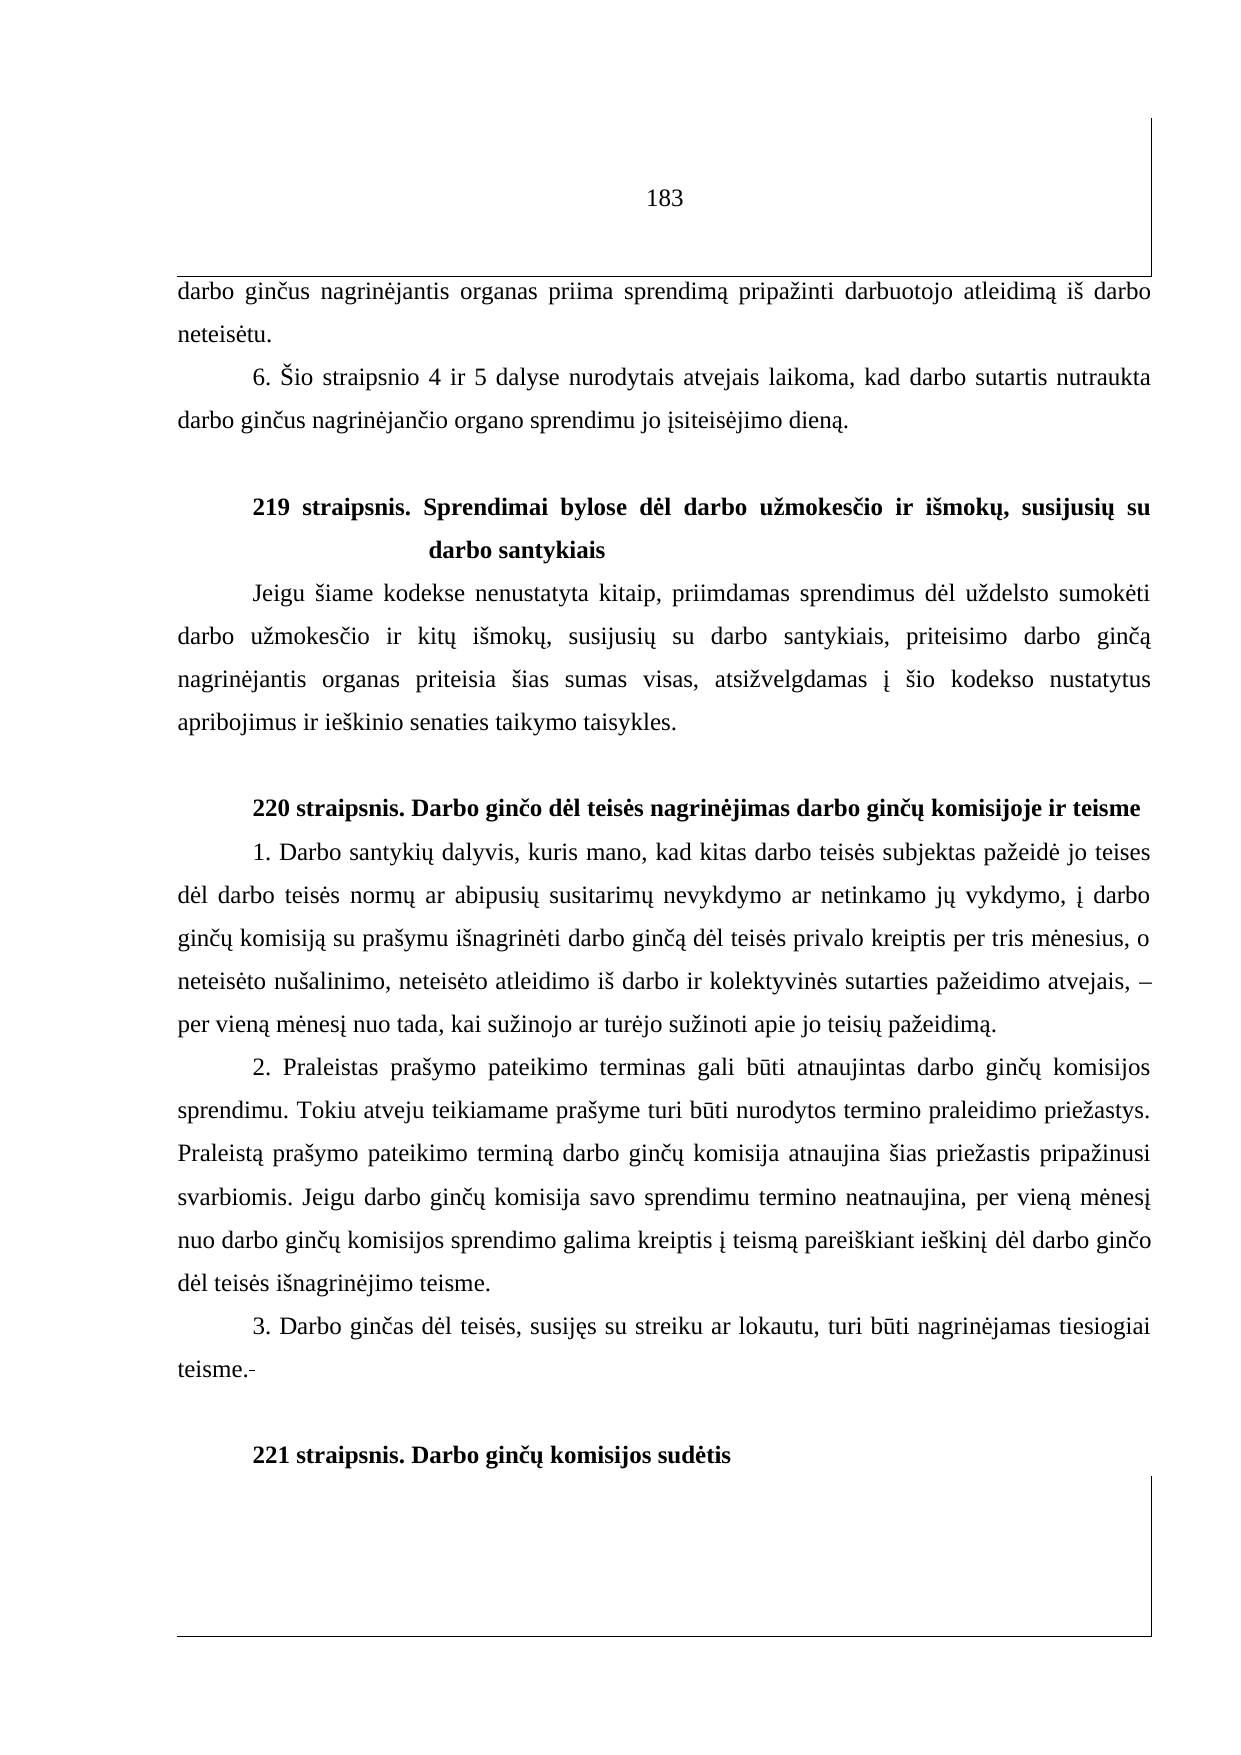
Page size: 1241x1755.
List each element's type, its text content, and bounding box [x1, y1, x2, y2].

text 6. Šio straipsnio 4 ir 5 dalyse nurodytais atvejais laikoma, kad darbo sutartis nutraukta darbo ginčus nagrinėjančio organo sprendimu jo įsiteisėjimo dieną. [177, 362, 1152, 434]
text 2. Praleistas prašymo pateikimo terminas gali būti atnaujintas darbo ginčų komisijos sprendimu. Tokiu atveju teikiamame prašyme turi būti nurodytos termino praleidimo priežastys. Praleistą prašymo pateikimo terminą darbo ginčų komisija atnaujina šias priežastis pripažinusi svarbiomis. Jeigu darbo ginčų komisija savo sprendimu termino neatnaujina, per vieną mėnesį nuo darbo ginčų komisijos sprendimo galima kreiptis į teismą pareiškiant ieškinį dėl darbo ginčo dėl teisės išnagrinėjimo teisme. [177, 1052, 1152, 1297]
text 1. Darbo santykių dalyvis, kuris mano, kad kitas darbo teisės subjektas pažeidė jo teises dėl darbo teisės normų ar abipusių susitarimų nevykdymo ar netinkamo jų vykdymo, į darbo ginčų komisiją su prašymu išnagrinėti darbo ginčą dėl teisės privalo kreiptis per tris mėnesius, o neteisėto nušalinimo, neteisėto atleidimo iš darbo ir kolektyvinės sutarties pažeidimo atvejais, –per vieną mėnesį nuo tada, kai sužinojo ar turėjo sužinoti apie jo teisių pažeidimą. [177, 837, 1152, 1038]
subtitle 221 straipsnis. Darbo ginčų komisijos sudėtis [177, 1440, 1152, 1469]
subtitle 219 straipsnis. Sprendimai bylose dėl darbo užmokesčio ir išmokų, susijusių su darbo santykiais [252, 492, 1152, 563]
text Jeigu šiame kodekse nenustatyta kitaip, priimdamas sprendimus dėl uždelsto sumokėti darbo užmokesčio ir kitų išmokų, susijusių su darbo santykiais, priteisimo darbo ginčą nagrinėjantis organas priteisia šias sumas visas, atsižvelgdamas į šio kodekso nustatytus apribojimus ir ieškinio senaties taikymo taisykles. [177, 578, 1152, 736]
text darbo ginčus nagrinėjantis organas priima sprendimą pripažinti darbuotojo atleidimą iš darbo neteisėtu. [177, 276, 1152, 348]
text 3. Darbo ginčas dėl teisės, susijęs su streiku ar lokautu, turi būti nagrinėjamas tiesiogiai teisme. [177, 1311, 1152, 1383]
subtitle 220 straipsnis. Darbo ginčo dėl teisės nagrinėjimas darbo ginčų komisijoje ir teisme [177, 793, 1152, 822]
